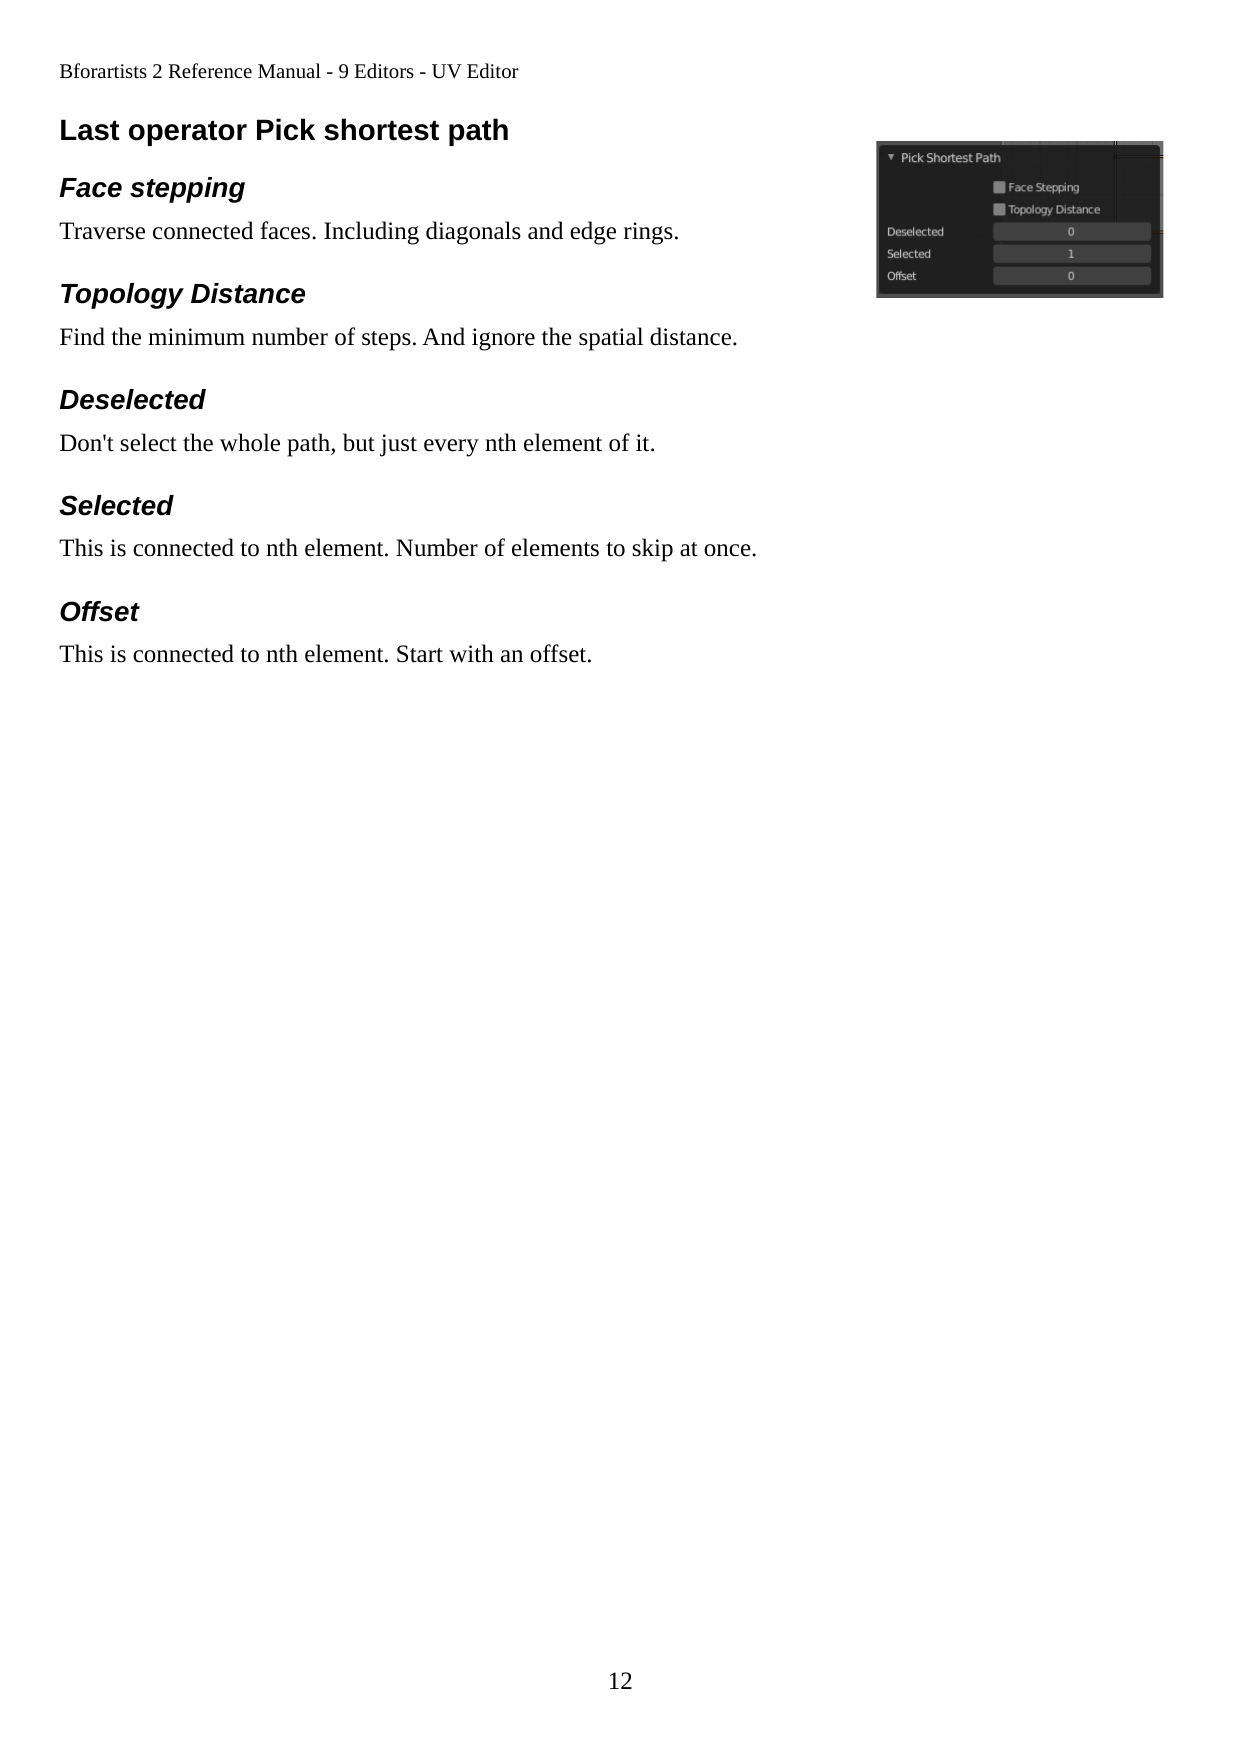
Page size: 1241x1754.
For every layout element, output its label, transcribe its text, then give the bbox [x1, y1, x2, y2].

subtitle Face stepping [59, 171, 876, 203]
text This is connected to nth element. Number of elements to skip at once. [59, 533, 1181, 562]
text Traverse connected faces. Including diagonals and edge rings. [59, 216, 876, 244]
subtitle Last operator Pick shortest path [59, 113, 1181, 146]
text Don't select the whole path, but just every nth element of it. [59, 428, 1181, 456]
subtitle [1164, 171, 1181, 203]
picture [876, 141, 1164, 298]
subtitle Selected [59, 489, 1181, 521]
subtitle Topology Distance [59, 277, 1181, 309]
subtitle Deselected [59, 383, 1181, 415]
text Find the minimum number of steps. And ignore the spatial distance. [59, 322, 1181, 350]
subtitle Offset [59, 595, 1181, 627]
text This is connected to nth element. Start with an offset. [59, 639, 1181, 668]
